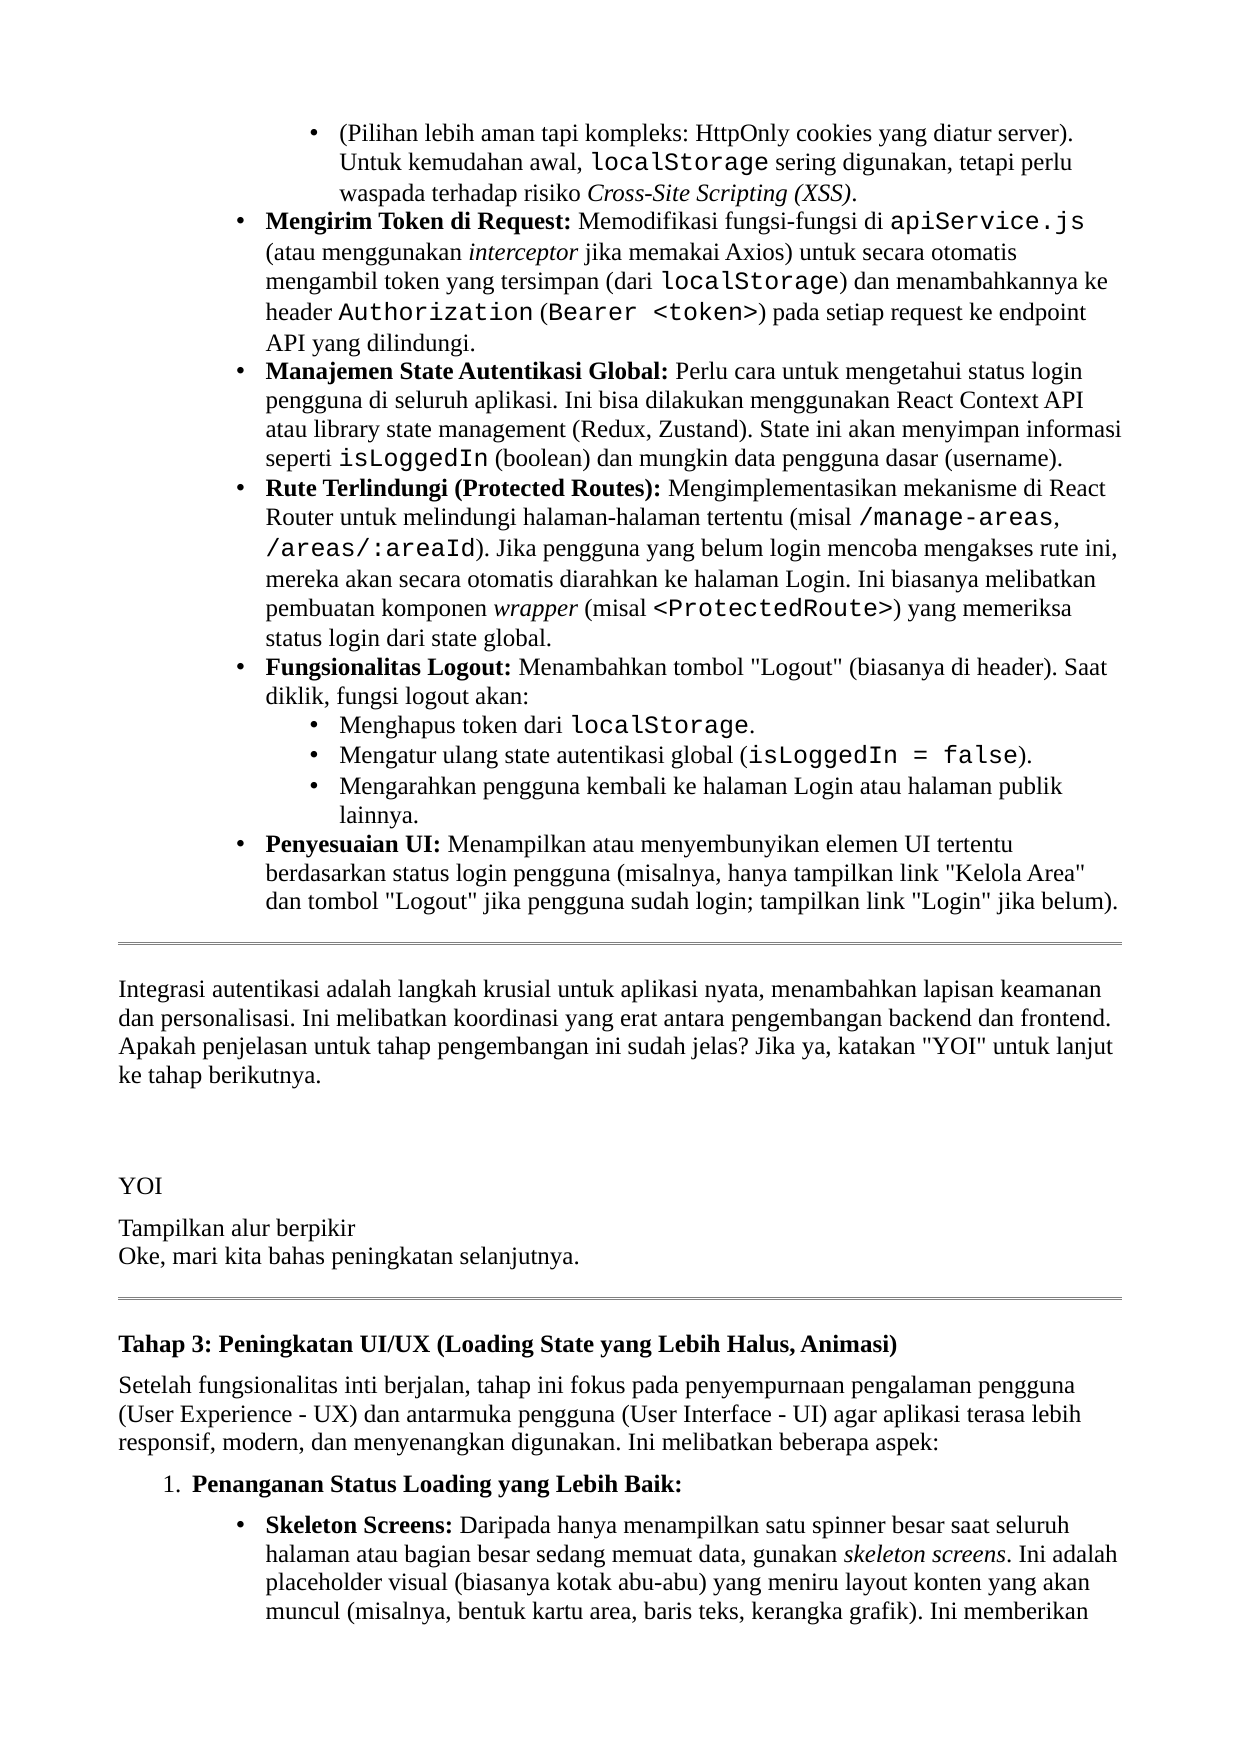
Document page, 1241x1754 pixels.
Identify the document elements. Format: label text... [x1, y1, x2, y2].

list (Pilihan lebih aman tapi kompleks: HttpOnly cookies yang diatur server). Untuk kemudahan awal, localStorage sering digunakan, tetapi perlu waspada terhadap risiko Cross-Site Scripting (XSS). [309, 118, 1122, 206]
list Mengatur ulang state autentikasi global (isLoggedIn = false). [309, 741, 1122, 771]
text Oke, mari kita bahas peningkatan selanjutnya. [118, 1241, 1122, 1270]
list Penanganan Status Loading yang Lebih Baik: [162, 1469, 1122, 1497]
list Manajemen State Autentikasi Global: Perlu cara untuk mengetahui status login pengguna di seluruh aplikasi. Ini bisa dilakukan menggunakan React Context API atau library state management (Redux, Zustand). State ini akan menyimpan informasi seperti isLoggedIn (boolean) dan mungkin data pengguna dasar (username). [236, 356, 1122, 473]
text Integrasi autentikasi adalah langkah krusial untuk aplikasi nyata, menambahkan lapisan keamanan dan personalisasi. Ini melibatkan koordinasi yang erat antara pengembangan backend dan frontend. Apakah penjelasan untuk tahap pengembangan ini sudah jelas? Jika ya, katakan "YOI" untuk lanjut ke tahap berikutnya. [118, 974, 1122, 1089]
list Mengarahkan pengguna kembali ke halaman Login atau halaman publik lainnya. [309, 771, 1122, 829]
list Fungsionalitas Logout: Menambahkan tombol "Logout" (biasanya di header). Saat diklik, fungsi logout akan: [236, 652, 1122, 710]
text YOI [118, 1171, 1122, 1200]
text Tahap 3: Peningkatan UI/UX (Loading State yang Lebih Halus, Animasi) [118, 1329, 1122, 1357]
list Mengirim Token di Request: Memodifikasi fungsi-fungsi di apiService.js (atau menggunakan interceptor jika memakai Axios) untuk secara otomatis mengambil token yang tersimpan (dari localStorage) dan menambahkannya ke header Authorization (Bearer <token>) pada setiap request ke endpoint API yang dilindungi. [236, 206, 1122, 356]
list Penyesuaian UI: Menampilkan atau menyembunyikan elemen UI tertentu berdasarkan status login pengguna (misalnya, hanya tampilkan link "Kelola Area" dan tombol "Logout" jika pengguna sudah login; tampilkan link "Login" jika belum). [236, 829, 1122, 915]
list Menghapus token dari localStorage. [309, 710, 1122, 741]
text Tampilkan alur berpikir [118, 1213, 1122, 1241]
text Setelah fungsionalitas inti berjalan, tahap ini fokus pada penyempurnaan pengalaman pengguna (User Experience - UX) dan antarmuka pengguna (User Interface - UI) agar aplikasi terasa lebih responsif, modern, dan menyenangkan digunakan. Ini melibatkan beberapa aspek: [118, 1370, 1122, 1456]
list Skeleton Screens: Daripada hanya menampilkan satu spinner besar saat seluruh halaman atau bagian besar sedang memuat data, gunakan skeleton screens. Ini adalah placeholder visual (biasanya kotak abu-abu) yang meniru layout konten yang akan muncul (misalnya, bentuk kartu area, baris teks, kerangka grafik). Ini memberikan [236, 1510, 1122, 1625]
list Rute Terlindungi (Protected Routes): Mengimplementasikan mekanisme di React Router untuk melindungi halaman-halaman tertentu (misal /manage-areas, /areas/:areaId). Jika pengguna yang belum login mencoba mengakses rute ini, mereka akan secara otomatis diarahkan ke halaman Login. Ini biasanya melibatkan pembuatan komponen wrapper (misal <ProtectedRoute>) yang memeriksa status login dari state global. [236, 473, 1122, 652]
